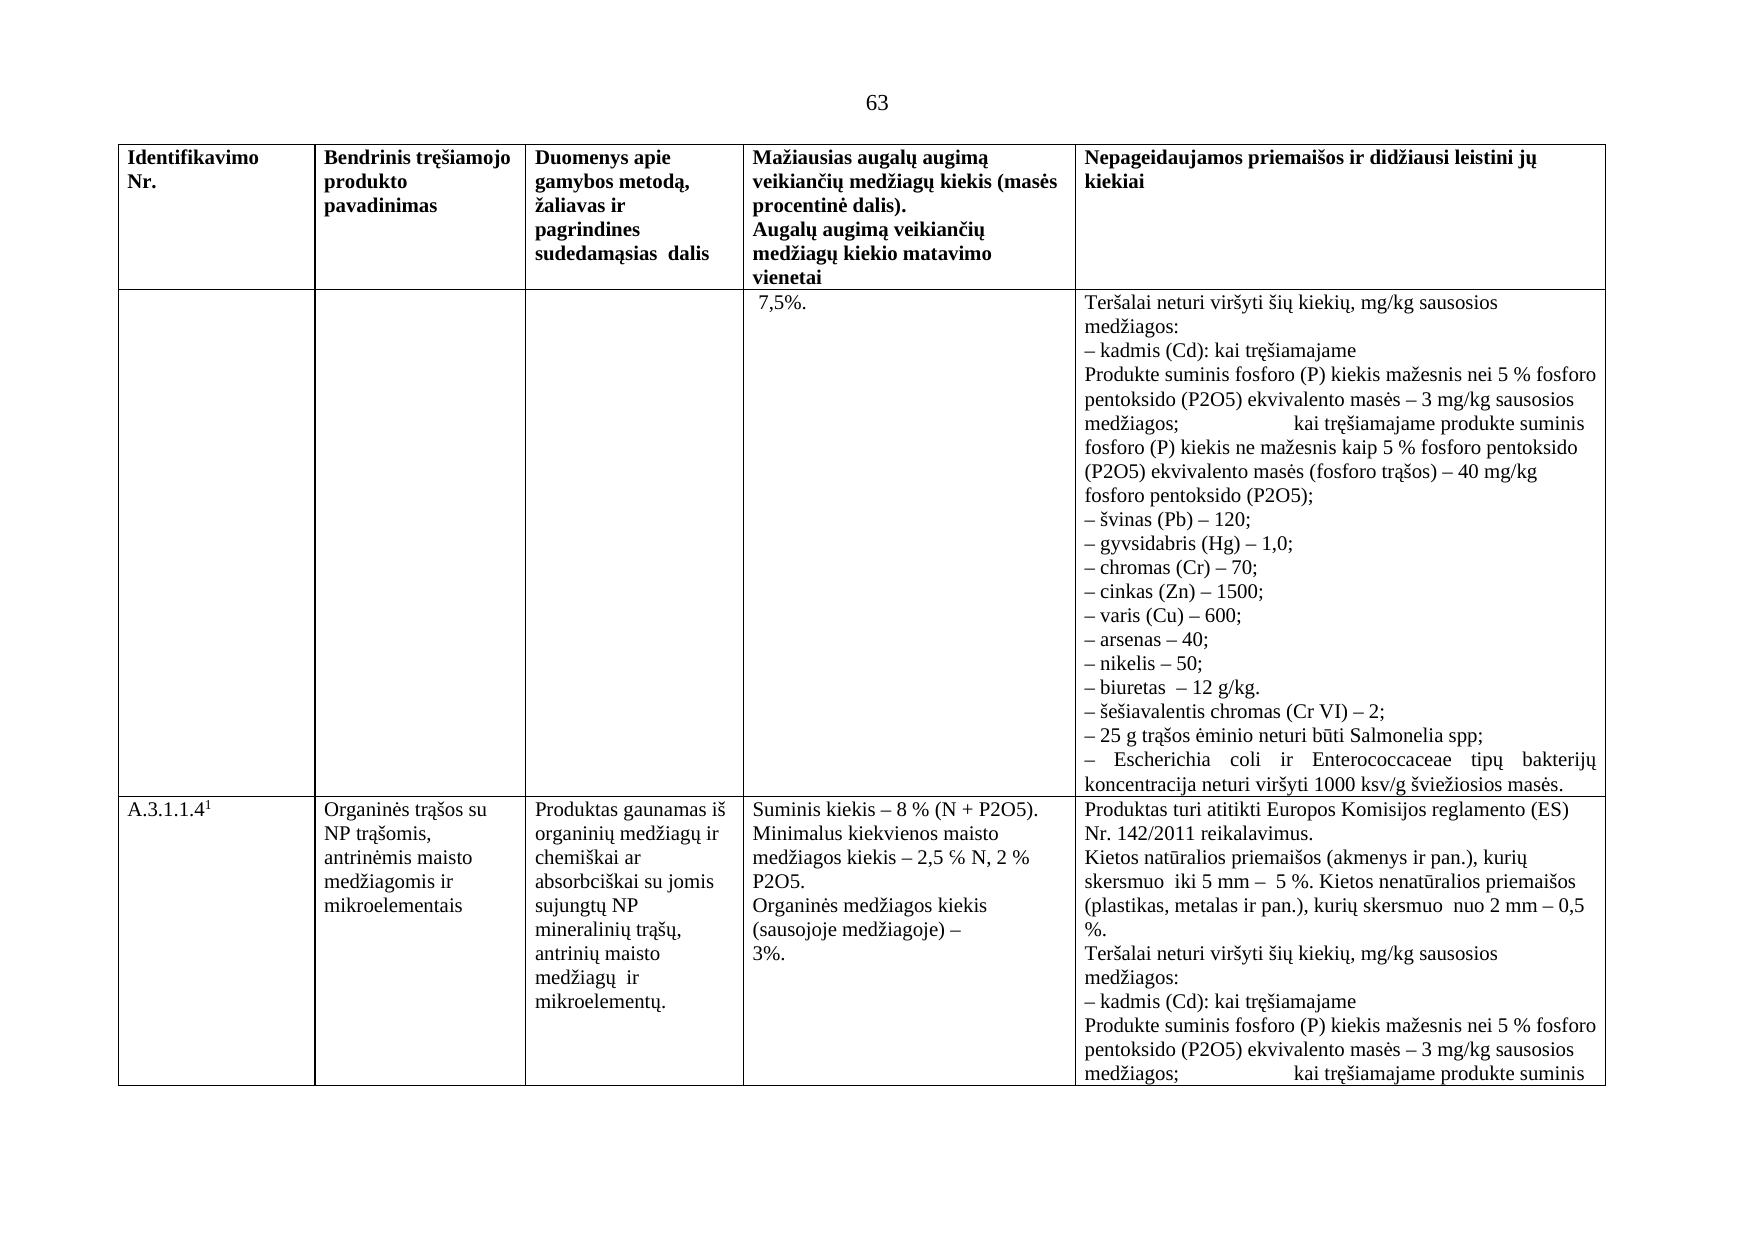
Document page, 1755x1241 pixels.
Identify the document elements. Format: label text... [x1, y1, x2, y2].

table_header Mažiausias augalų augimą veikiančių medžiagų kiekis (masės procentinė dalis). Augalų augimą veikiančių medžiagų kiekio matavimo vienetai [744, 145, 1075, 289]
table_header Identifikavimo Nr. [119, 145, 314, 289]
table_cell 7,5%. [744, 290, 1075, 796]
table_header Bendrinis tręšiamojo produkto pavadinimas [316, 145, 525, 289]
table_cell Teršalai neturi viršyti šių kiekių, mg/kg sausosios medžiagos: – kadmis (Cd): kai tręšiamajame Produkte suminis fosforo (P) kiekis mažesnis nei 5 % fosforo pentoksido (P2O5) ekvivalento masės – 3 mg/kg sausosios medžiagos; kai tręšiamajame produkte suminis fosforo (P) kiekis ne mažesnis kaip 5 % fosforo pentoksido (P2O5) ekvivalento masės (fosforo trąšos) – 40 mg/kg fosforo pentoksido (P2O5); – švinas (Pb) – 120; – gyvsidabris (Hg) – 1,0; – chromas (Cr) – 70; – cinkas (Zn) – 1500; – varis (Cu) – 600; – arsenas – 40; – nikelis – 50; – biuretas – 12 g/kg. – šešiavalentis chromas (Cr VI) – 2; – 25 g trąšos ėminio neturi būti Salmonelia spp; – Escherichia coli ir Enterococcaceae tipų bakterijų koncentracija neturi viršyti 1000 ksv/g šviežiosios masės. [1076, 290, 1605, 796]
table_cell [119, 290, 314, 796]
table_cell A.3.1.1.41 [119, 797, 314, 1085]
table_cell [316, 290, 525, 796]
table_cell Produktas turi atitikti Europos Komisijos reglamento (ES) Nr. 142/2011 reikalavimus. Kietos natūralios priemaišos (akmenys ir pan.), kurių skersmuo iki 5 mm – 5 %. Kietos nenatūralios priemaišos (plastikas, metalas ir pan.), kurių skersmuo nuo 2 mm – 0,5 %. Teršalai neturi viršyti šių kiekių, mg/kg sausosios medžiagos: – kadmis (Cd): kai tręšiamajame Produkte suminis fosforo (P) kiekis mažesnis nei 5 % fosforo pentoksido (P2O5) ekvivalento masės – 3 mg/kg sausosios medžiagos; kai tręšiamajame produkte suminis [1076, 797, 1605, 1085]
table_cell Organinės trąšos su NP trąšomis, antrinėmis maisto medžiagomis ir mikroelementais [316, 797, 525, 1085]
table_header Duomenys apie gamybos metodą, žaliavas ir pagrindines sudedamąsias dalis [526, 145, 743, 289]
table_cell Produktas gaunamas iš organinių medžiagų ir chemiškai ar absorbciškai su jomis sujungtų NP mineralinių trąšų, antrinių maisto medžiagų ir mikroelementų. [526, 797, 743, 1085]
table_cell Suminis kiekis – 8 % (N + P2O5). Minimalus kiekvienos maisto medžiagos kiekis – 2,5 ℅ N, 2 % P2O5. Organinės medžiagos kiekis (sausojoje medžiagoje) – 3%. [744, 797, 1075, 1085]
table_cell [526, 290, 743, 796]
table_header Nepageidaujamos priemaišos ir didžiausi leistini jų kiekiai [1076, 145, 1605, 289]
